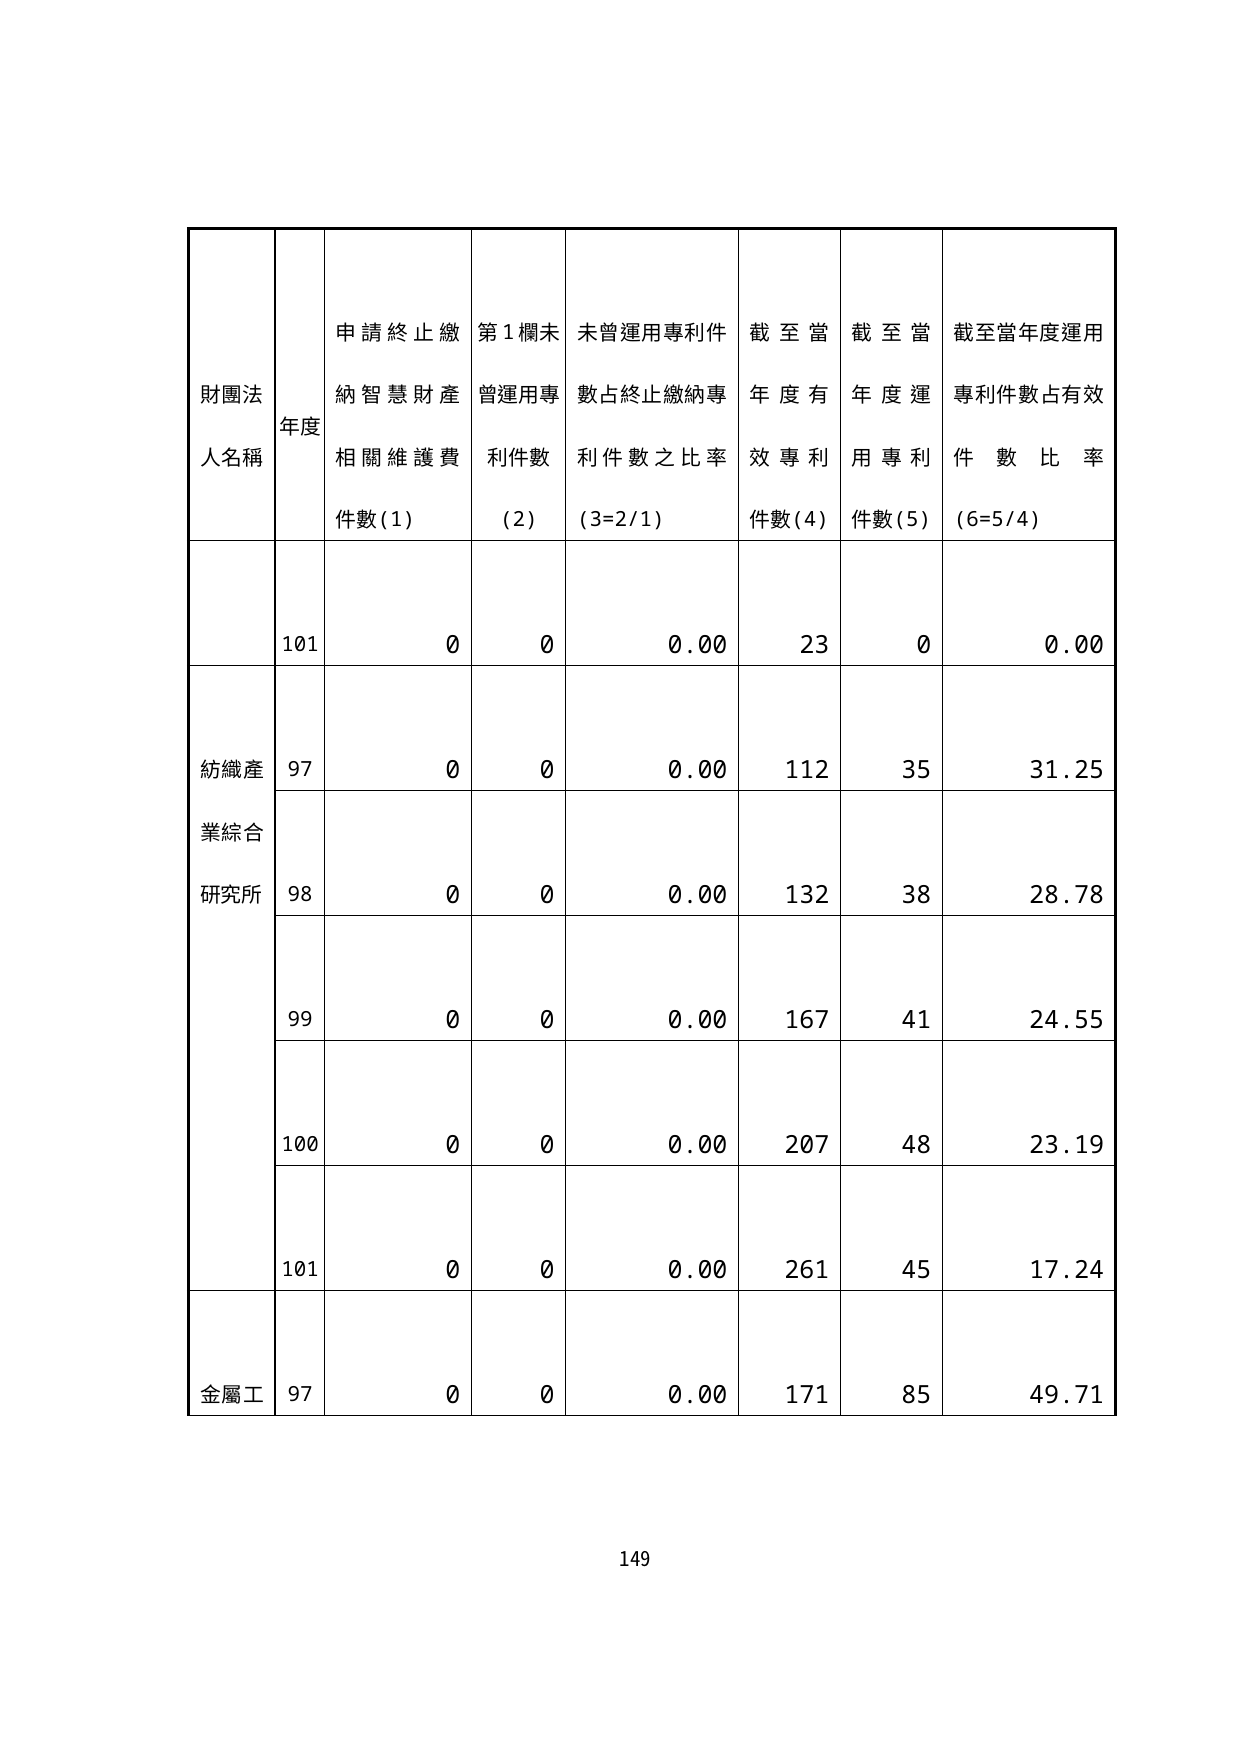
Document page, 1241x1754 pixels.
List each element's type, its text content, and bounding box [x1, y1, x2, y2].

table_cell 0.00 [566, 666, 738, 790]
table_header 未曾運用專利件數占終止繳納專利件數之比率(3=2/1) [566, 230, 738, 540]
table_header 申請終止繳納智慧財產相關維護費件數(1) [325, 230, 471, 540]
table_cell 0.00 [566, 916, 738, 1040]
table_header 財團法人名稱 [190, 230, 274, 540]
table_cell 0.00 [566, 1291, 738, 1415]
table_cell 35 [841, 666, 942, 790]
table_header 截至當年度運用專利件數(5) [841, 230, 942, 540]
table_cell 99 [276, 916, 324, 1040]
table_cell 0 [472, 791, 565, 915]
table_cell 28.78 [943, 791, 1114, 915]
table_cell 0 [325, 666, 471, 790]
table_cell 0.00 [943, 541, 1114, 665]
table_cell 45 [841, 1166, 942, 1290]
table_cell 0 [841, 541, 942, 665]
table_cell 100 [276, 1041, 324, 1165]
table_header 截至當年度有效專利件數(4) [739, 230, 840, 540]
table_cell 0.00 [566, 791, 738, 915]
table_cell 23 [739, 541, 840, 665]
table_cell 0 [472, 1166, 565, 1290]
table_cell 0 [325, 1291, 471, 1415]
table_cell 0 [472, 916, 565, 1040]
table_cell 31.25 [943, 666, 1114, 790]
table_cell 101 [276, 1166, 324, 1290]
table_header 年度 [276, 230, 324, 540]
table_cell 紡織產業綜合研究所 [190, 666, 274, 1290]
table_cell 49.71 [943, 1291, 1114, 1415]
table_cell 0 [472, 541, 565, 665]
table_cell 0 [325, 541, 471, 665]
table_cell 85 [841, 1291, 942, 1415]
table_cell 171 [739, 1291, 840, 1415]
table_cell 23.19 [943, 1041, 1114, 1165]
table_header 截至當年度運用專利件數占有效件數比率(6=5/4) [943, 230, 1114, 540]
table_cell 112 [739, 666, 840, 790]
table_cell 167 [739, 916, 840, 1040]
table_cell 0 [325, 1041, 471, 1165]
table_cell 38 [841, 791, 942, 915]
table_cell 0.00 [566, 1166, 738, 1290]
table_cell 0 [472, 666, 565, 790]
table_header 第1欄未曾運用專利件數(2) [472, 230, 565, 540]
table_cell 0 [472, 1041, 565, 1165]
table_cell 97 [276, 1291, 324, 1415]
table_cell 金屬工 [190, 1291, 274, 1415]
table_cell 41 [841, 916, 942, 1040]
table_cell 0 [472, 1291, 565, 1415]
table_cell 0 [325, 1166, 471, 1290]
table_cell 17.24 [943, 1166, 1114, 1290]
table_cell 207 [739, 1041, 840, 1165]
table_cell 0.00 [566, 1041, 738, 1165]
table_cell 48 [841, 1041, 942, 1165]
table_cell 24.55 [943, 916, 1114, 1040]
table_cell 101 [276, 541, 324, 665]
table_cell 0 [325, 916, 471, 1040]
table_cell 132 [739, 791, 840, 915]
table_cell 261 [739, 1166, 840, 1290]
table_cell 0 [325, 791, 471, 915]
table_cell 97 [276, 666, 324, 790]
table_cell 0.00 [566, 541, 738, 665]
table_cell [190, 541, 274, 665]
table_cell 98 [276, 791, 324, 915]
